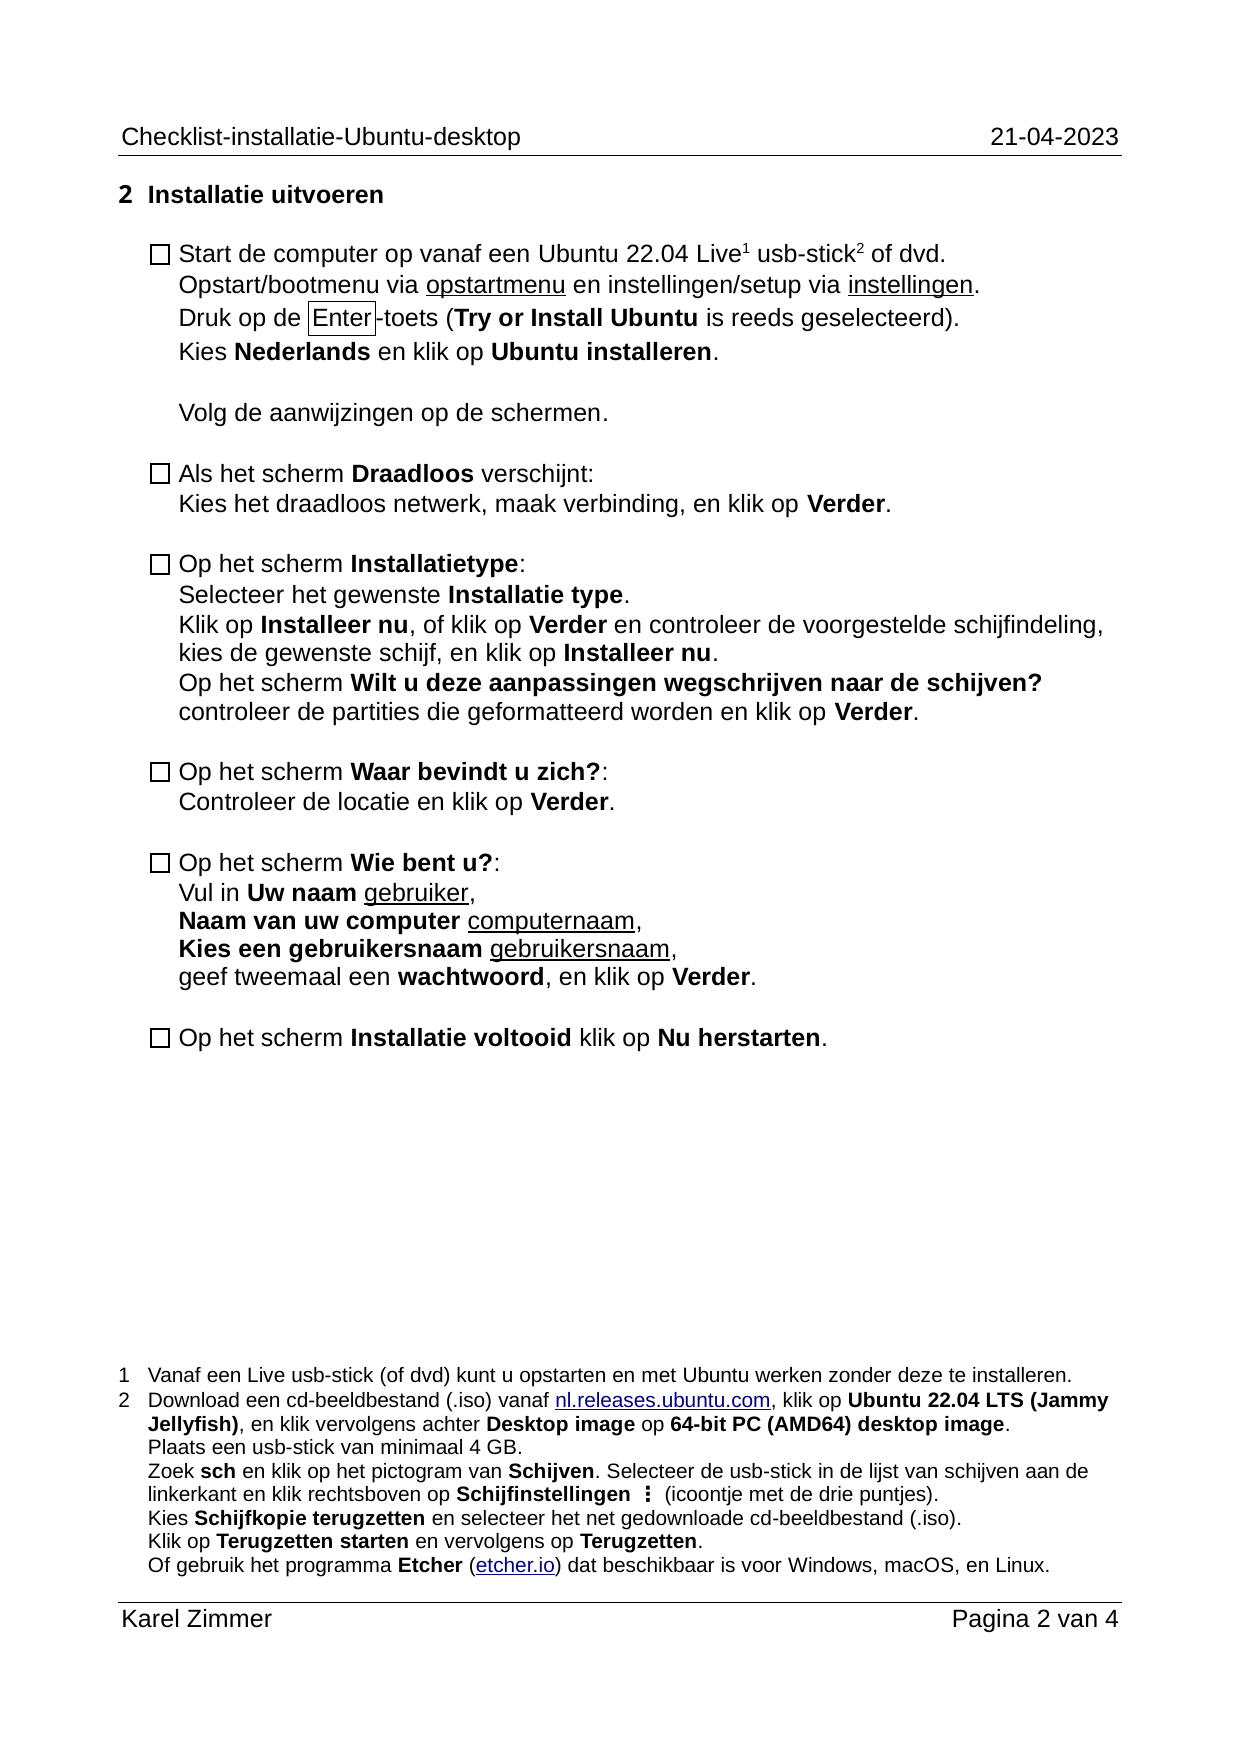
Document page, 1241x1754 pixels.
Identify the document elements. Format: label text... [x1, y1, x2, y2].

table_cell Opstart/bootmenu via opstartmenu en instellingen/setup via instellingen. [177, 269, 1121, 300]
table_header [141, 239, 177, 269]
table_cell [141, 878, 177, 992]
table_cell Op het scherm Waar bevindt u zich?: [177, 757, 1121, 787]
table_cell [141, 428, 177, 458]
table_cell [141, 368, 177, 398]
table_cell [177, 519, 1121, 549]
table_cell [141, 580, 177, 610]
table_header Start de computer op vanaf een Ubuntu 22.04 Live usb-stick of dvd. [177, 239, 1121, 269]
table_cell [141, 818, 177, 848]
table_cell Vul in Uw naam gebruiker, Naam van uw computer computernaam, Kies een gebruikersnaam gebruikersnaam, geef tweemaal een wachtwoord, en klik op Verder. [177, 878, 1121, 992]
table_cell [141, 458, 177, 489]
table_cell [177, 993, 1121, 1023]
table_cell Volg de aanwijzingen op de schermen. [177, 398, 1121, 428]
table_cell [141, 787, 177, 817]
table_cell [177, 428, 1121, 458]
table_cell Kies Nederlands en klik op Ubuntu installeren. [177, 337, 1121, 367]
table_cell Op het scherm Wie bent u?: [177, 848, 1121, 878]
table_cell Selecteer het gewenste Installatie type. [177, 580, 1121, 610]
table_cell [141, 848, 177, 878]
table_cell Controleer de locatie en klik op Verder. [177, 787, 1121, 817]
table_cell [141, 337, 177, 367]
table_cell Als het scherm Draadloos verschijnt: [177, 458, 1121, 489]
table_cell [141, 668, 177, 727]
table_cell [177, 818, 1121, 848]
table_cell [141, 269, 177, 300]
table_cell [177, 727, 1121, 757]
table_cell [141, 489, 177, 519]
table_cell [141, 757, 177, 787]
table_cell [141, 1023, 177, 1053]
table_cell [141, 727, 177, 757]
table_cell Klik op Installeer nu, of klik op Verder en controleer de voorgestelde schijfindeling, kies de gewenste schijf, en klik op Installeer nu. [177, 610, 1121, 668]
table_cell Op het scherm Wilt u deze aanpassingen wegschrijven naar de schijven? controleer de partities die geformatteerd worden en klik op Verder. [177, 668, 1121, 727]
table_cell Op het scherm Installatie voltooid klik op Nu herstarten. [177, 1023, 1121, 1053]
table_cell [141, 398, 177, 428]
table_cell [177, 368, 1121, 398]
table_cell [141, 549, 177, 579]
table_cell [141, 519, 177, 549]
table_cell Kies het draadloos netwerk, maak verbinding, en klik op Verder. [177, 489, 1121, 519]
table_cell [141, 300, 177, 337]
table_cell Op het scherm Installatietype: [177, 549, 1121, 579]
table_cell [141, 610, 177, 668]
table_cell Druk op de Enter-toets (Try or Install Ubuntu is reeds geselecteerd). [177, 300, 1121, 337]
list Installatie uitvoeren [118, 177, 1122, 211]
table_cell [141, 993, 177, 1023]
